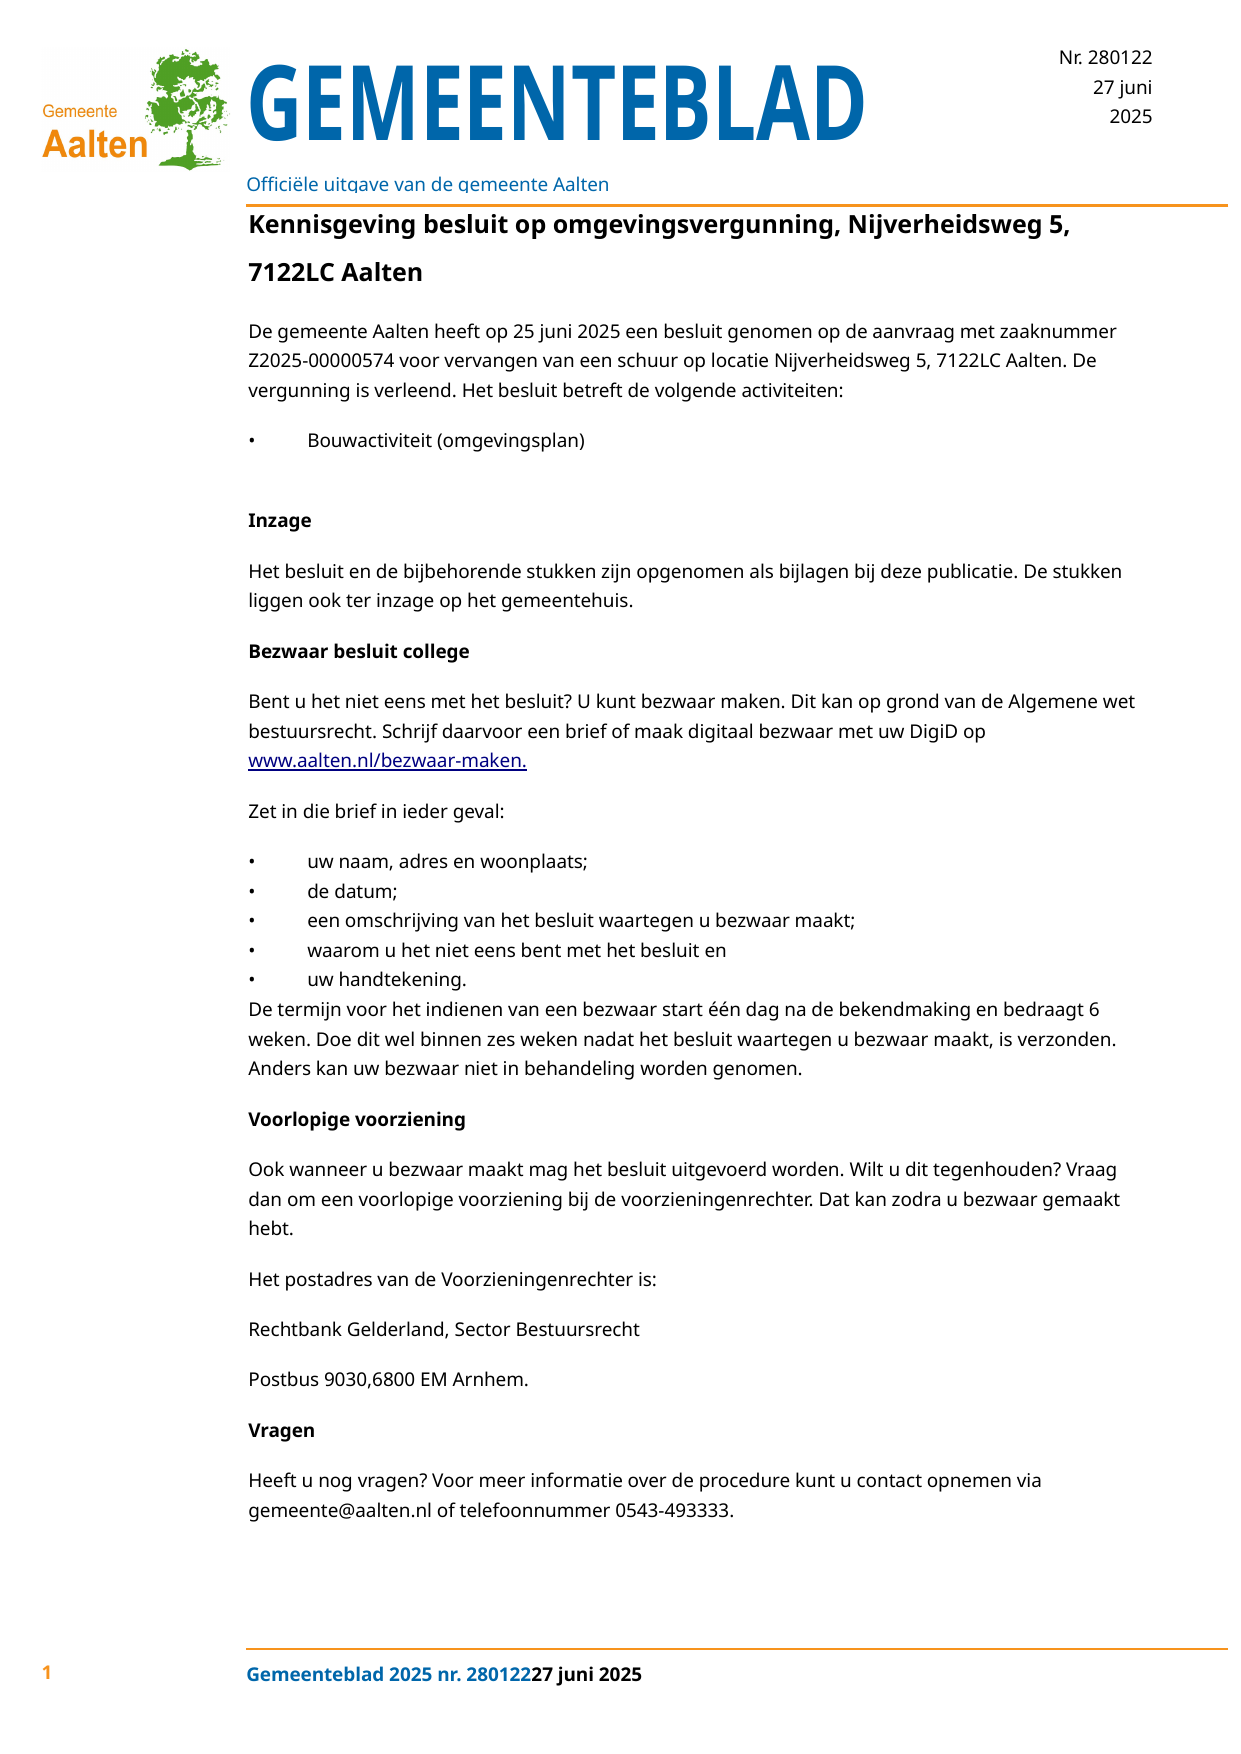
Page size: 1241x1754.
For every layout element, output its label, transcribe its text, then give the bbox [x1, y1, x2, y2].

text Bezwaar besluit college [248, 638, 1152, 664]
list een omschrijving van het besluit waartegen u bezwaar maakt; [248, 907, 1152, 933]
text Bent u het niet eens met het besluit? U kunt bezwaar maken. Dit kan op grond van de Algemene wet bestuursrecht. Schrijf daarvoor een brief of maak digitaal bezwaar met uw DigiD op www.aalten.nl/bezwaar-maken. [248, 688, 1152, 773]
list de datum; [248, 878, 1152, 904]
list uw naam, adres en woonplaats; [248, 848, 1152, 874]
text Heeft u nog vragen? Voor meer informatie over de procedure kunt u contact opnemen via gemeente@aalten.nl of telefoonnummer 0543-493333. [248, 1467, 1152, 1523]
text Het besluit en de bijbehorende stukken zijn opgenomen als bijlagen bij deze publicatie. De stukken liggen ook ter inzage op het gemeentehuis. [248, 558, 1152, 613]
list waarom u het niet eens bent met het besluit en [248, 937, 1152, 963]
text Rechtbank Gelderland, Sector Bestuursrecht [248, 1316, 1152, 1342]
text Ook wanneer u bezwaar maakt mag het besluit uitgevoerd worden. Wilt u dit tegenhouden? Vraag dan om een voorlopige voorziening bij de voorzieningenrechter. Dat kan zodra u bezwaar gemaakt hebt. [248, 1156, 1152, 1241]
text De termijn voor het indienen van een bezwaar start één dag na de bekendmaking en bedraagt 6 weken. Doe dit wel binnen zes weken nadat het besluit waartegen u bezwaar maakt, is verzonden. Anders kan uw bezwaar niet in behandeling worden genomen. [248, 996, 1152, 1081]
text Voorlopige voorziening [248, 1106, 1152, 1132]
text Het postadres van de Voorzieningenrechter is: [248, 1266, 1152, 1292]
list uw handtekening. [248, 967, 1152, 992]
text Postbus 9030,6800 EM Arnhem. [248, 1367, 1152, 1392]
text Zet in die brief in ieder geval: [248, 798, 1152, 824]
list Bouwactiviteit (omgevingsplan) [248, 427, 1152, 453]
text Vragen [248, 1417, 1152, 1443]
picture [41, 47, 231, 172]
text Kennisgeving besluit op omgevingsvergunning, Nijverheidsweg 5, 7122LC Aalten [248, 207, 1152, 288]
text Inzage [248, 507, 1152, 533]
text De gemeente Aalten heeft op 25 juni 2025 een besluit genomen op de aanvraag met zaaknummer Z2025-00000574 voor vervangen van een schuur op locatie Nijverheidsweg 5, 7122LC Aalten. De vergunning is verleend. Het besluit betreft de volgende activiteiten: [248, 318, 1152, 403]
